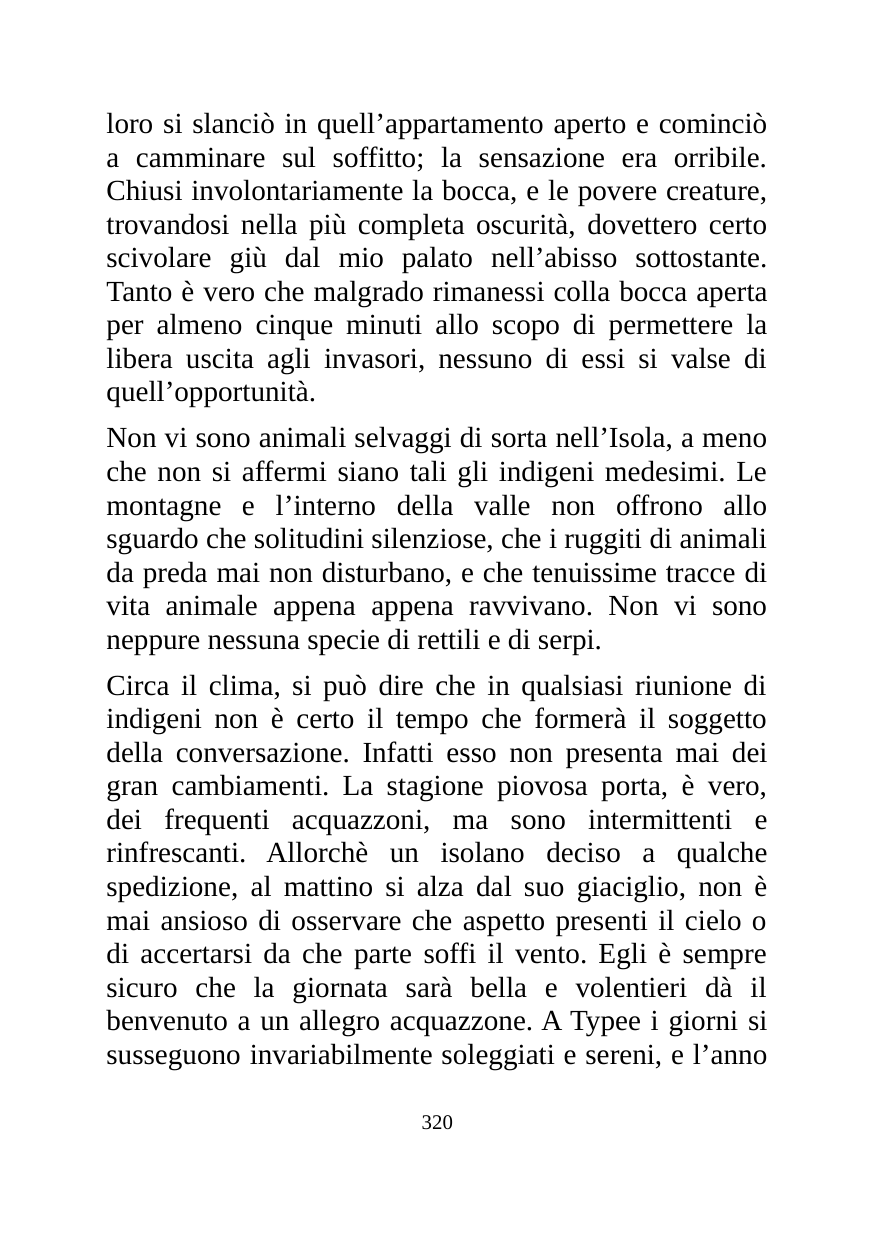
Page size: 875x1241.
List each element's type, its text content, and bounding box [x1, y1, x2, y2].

text Non vi sono animali selvaggi di sorta nell’Isola, a meno che non si affermi siano tali gli indigeni medesimi. Le montagne e l’interno della valle non offrono allo sguardo che solitudini silenziose, che i ruggiti di animali da preda mai non disturbano, e che tenuissime tracce di vita animale appena appena ravvivano. Non vi sono neppure nessuna specie di rettili e di serpi. [106, 421, 768, 655]
text Circa il clima, si può dire che in qualsiasi riunione di indigeni non è certo il tempo che formerà il soggetto della conversazione. Infatti esso non presenta mai dei gran cambiamenti. La stagione piovosa porta, è vero, dei frequenti acquazzoni, ma sono intermittenti e rinfrescanti. Allorchè un isolano deciso a qualche spedizione, al mattino si alza dal suo giaciglio, non è mai ansioso di osservare che aspetto presenti il cielo o di accertarsi da che parte soffi il vento. Egli è sempre sicuro che la giornata sarà bella e volentieri dà il benvenuto a un allegro acquazzone. A Typee i giorni si susseguono invariabilmente soleggiati e sereni, e l’anno [106, 668, 768, 1070]
text loro si slanciò in quell’appartamento aperto e cominciò a camminare sul soffitto; la sensazione era orribile. Chiusi involontariamente la bocca, e le povere creature, trovandosi nella più completa oscurità, dovettero certo scivolare giù dal mio palato nell’abisso sottostante. Tanto è vero che malgrado rimanessi colla bocca aperta per almeno cinque minuti allo scopo di permettere la libera uscita agli invasori, nessuno di essi si valse di quell’opportunità. [106, 106, 768, 408]
